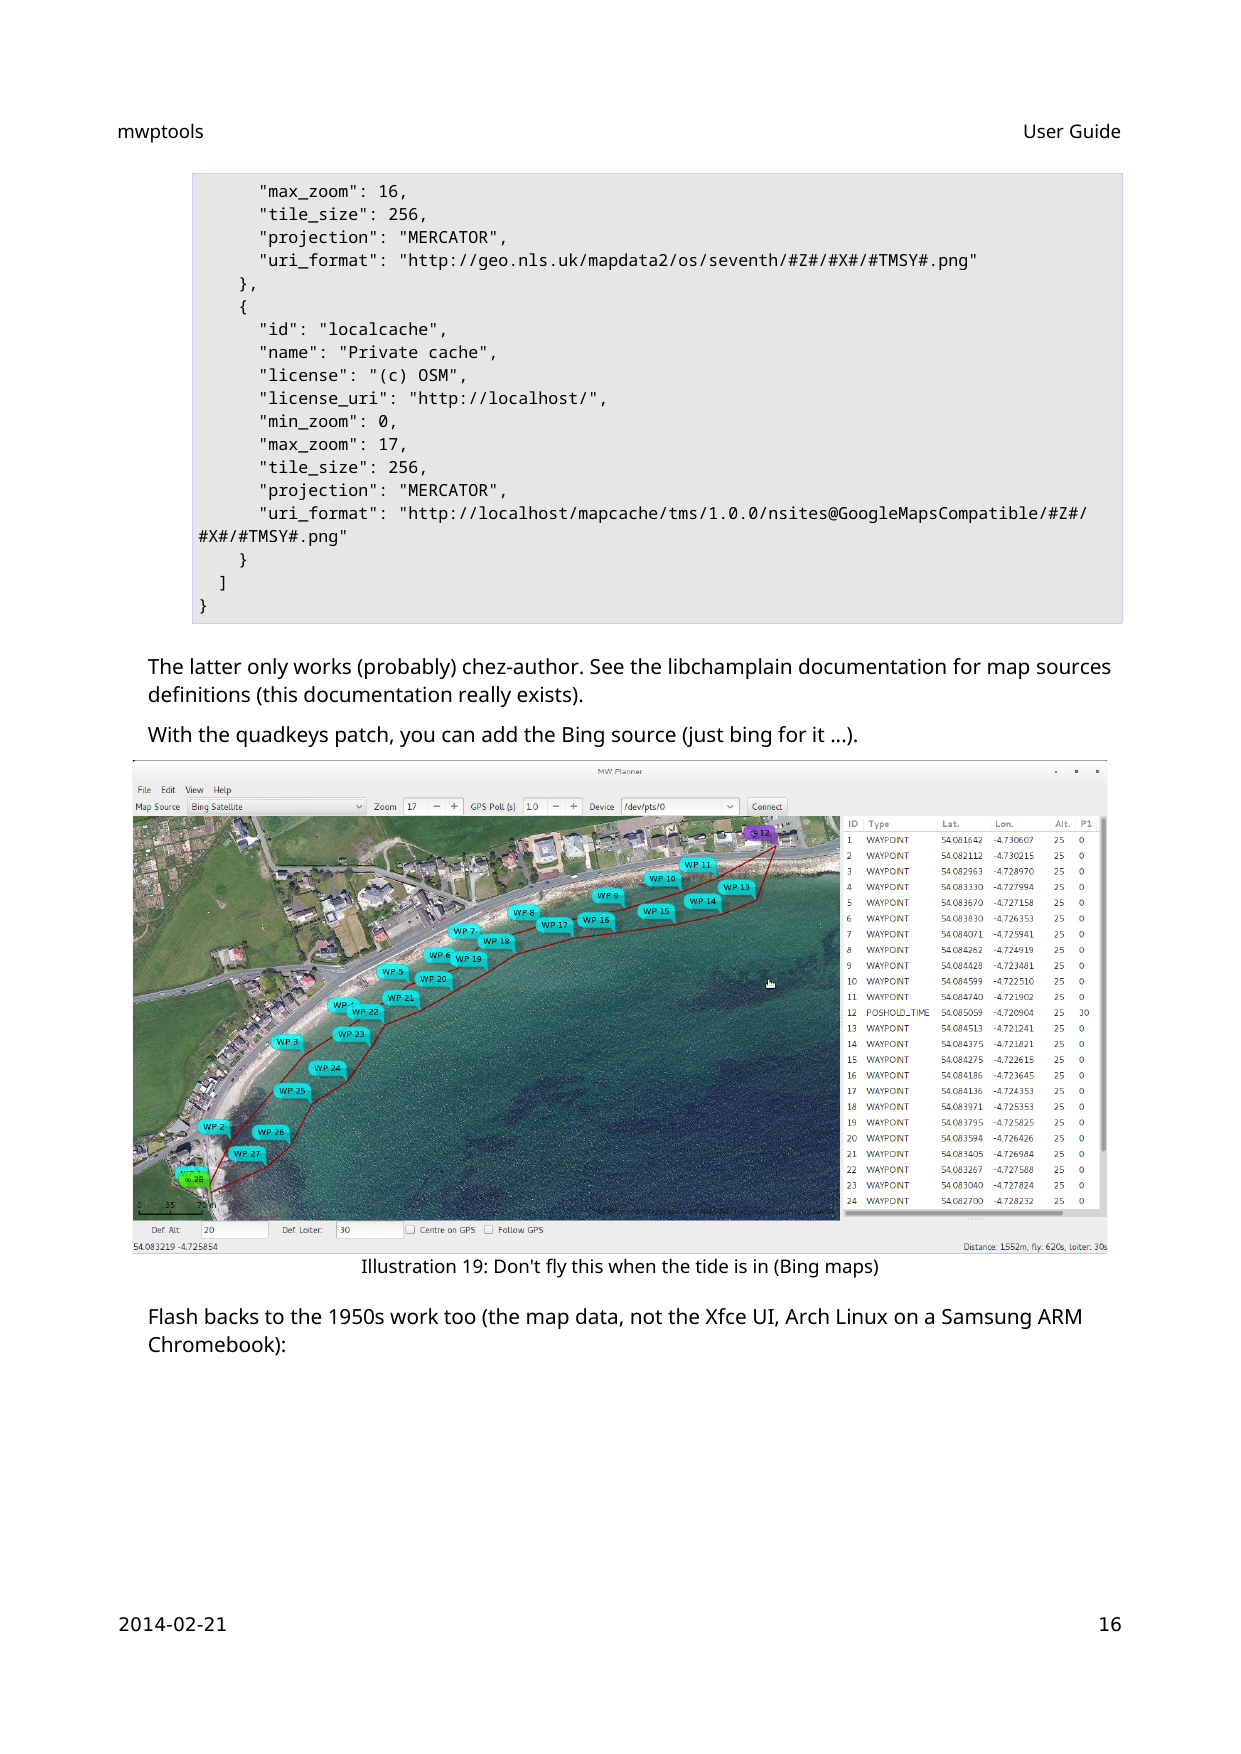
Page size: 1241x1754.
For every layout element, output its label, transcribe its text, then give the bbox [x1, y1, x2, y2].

text } [193, 587, 1122, 623]
text The latter only works (probably) chez-author. See the libchamplain documentation for map sources definitions (this documentation really exists). [148, 652, 1122, 708]
text "uri_format": "http://geo.nls.uk/mapdata2/os/seventh/#Z#/#X#/#TMSY#.png" [193, 242, 1122, 265]
text "tile_size": 256, [193, 449, 1122, 472]
text "tile_size": 256, [193, 196, 1122, 219]
text }, [193, 265, 1122, 288]
text } [193, 541, 1122, 564]
text "license": "(c) OSM", [193, 357, 1122, 380]
text "min_zoom": 0, [193, 403, 1122, 426]
text "max_zoom": 17, [193, 426, 1122, 449]
text "id": "localcache", [193, 311, 1122, 334]
text Flash backs to the 1950s work too (the map data, not the Xfce UI, Arch Linux on a Samsung ARM Chromebook): [148, 1302, 1122, 1358]
text "uri_format": "http://localhost/mapcache/tms/1.0.0/nsites@GoogleMapsCompatible/#Z#/#X#/#TMSY#.png" [193, 495, 1122, 541]
text "projection": "MERCATOR", [193, 472, 1122, 495]
picture [132, 760, 1108, 1254]
text Illustration 19: Don't fly this when the tide is in (Bing maps) [133, 1254, 1107, 1279]
text "max_zoom": 16, [193, 174, 1122, 196]
text ] [193, 564, 1122, 587]
text "name": "Private cache", [193, 334, 1122, 357]
text { [193, 288, 1122, 311]
text With the quadkeys patch, you can add the Bing source (just bing for it ...). [148, 720, 1122, 749]
text "projection": "MERCATOR", [193, 219, 1122, 242]
text "license_uri": "http://localhost/", [193, 380, 1122, 403]
